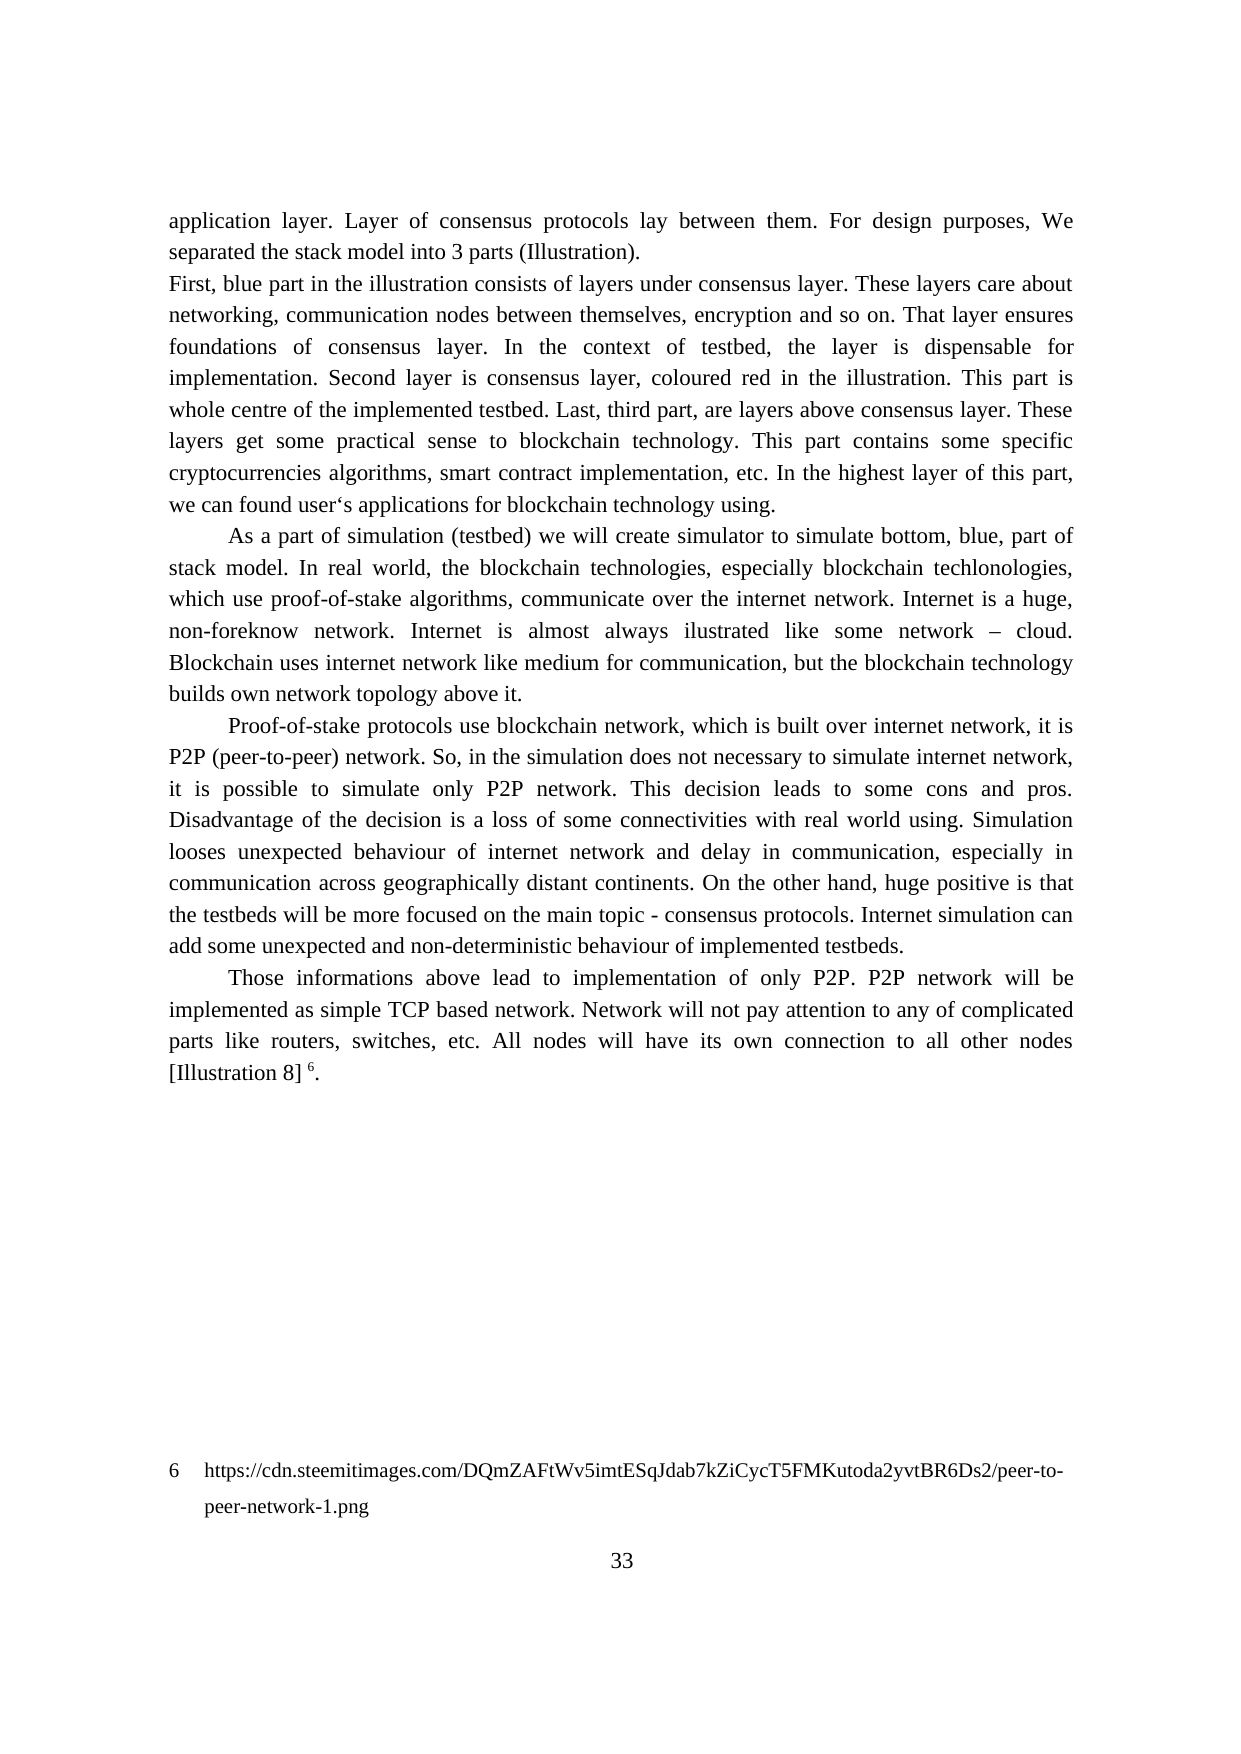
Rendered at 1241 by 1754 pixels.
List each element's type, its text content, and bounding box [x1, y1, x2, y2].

text application layer. Layer of consensus protocols lay between them. For design purposes, We separated the stack model into 3 parts (Illustration). [169, 207, 1075, 264]
text Those informations above lead to implementation of only P2P. P2P network will be implemented as simple TCP based network. Network will not pay attention to any of complicated parts like routers, switches, etc. All nodes will have its own connection to all other nodes [Illustration 8] . [169, 964, 1075, 1085]
text https://cdn.steemitimages.com/DQmZAFtWv5imtESqJdab7kZiCycT5FMKutoda2yvtBR6Ds2/peer-to-peer-network-1.png [169, 1458, 1075, 1518]
text As a part of simulation (testbed) we will create simulator to simulate bottom, blue, part of stack model. In real world, the blockchain technologies, especially blockchain techlonologies, which use proof-of-stake algorithms, communicate over the internet network. Internet is a huge, non-foreknow network. Internet is almost always ilustrated like some network – cloud. Blockchain uses internet network like medium for communication, but the blockchain technology builds own network topology above it. [169, 522, 1075, 706]
text First, blue part in the illustration consists of layers under consensus layer. These layers care about networking, communication nodes between themselves, encryption and so on. That layer ensures foundations of consensus layer. In the context of testbed, the layer is dispensable for implementation. Second layer is consensus layer, coloured red in the illustration. This part is whole centre of the implemented testbed. Last, third part, are layers above consensus layer. These layers get some practical sense to blockchain technology. This part contains some specific cryptocurrencies algorithms, smart contract implementation, etc. In the highest layer of this part, we can found user‘s applications for blockchain technology using. [169, 270, 1075, 517]
text Proof-of-stake protocols use blockchain network, which is built over internet network, it is P2P (peer-to-peer) network. So, in the simulation does not necessary to simulate internet network, it is possible to simulate only P2P network. This decision leads to some cons and pros. Disadvantage of the decision is a loss of some connectivities with real world using. Simulation looses unexpected behaviour of internet network and delay in communication, especially in communication across geographically distant continents. On the other hand, huge positive is that the testbeds will be more focused on the main topic - consensus protocols. Internet simulation can add some unexpected and non-deterministic behaviour of implemented testbeds. [169, 712, 1075, 959]
